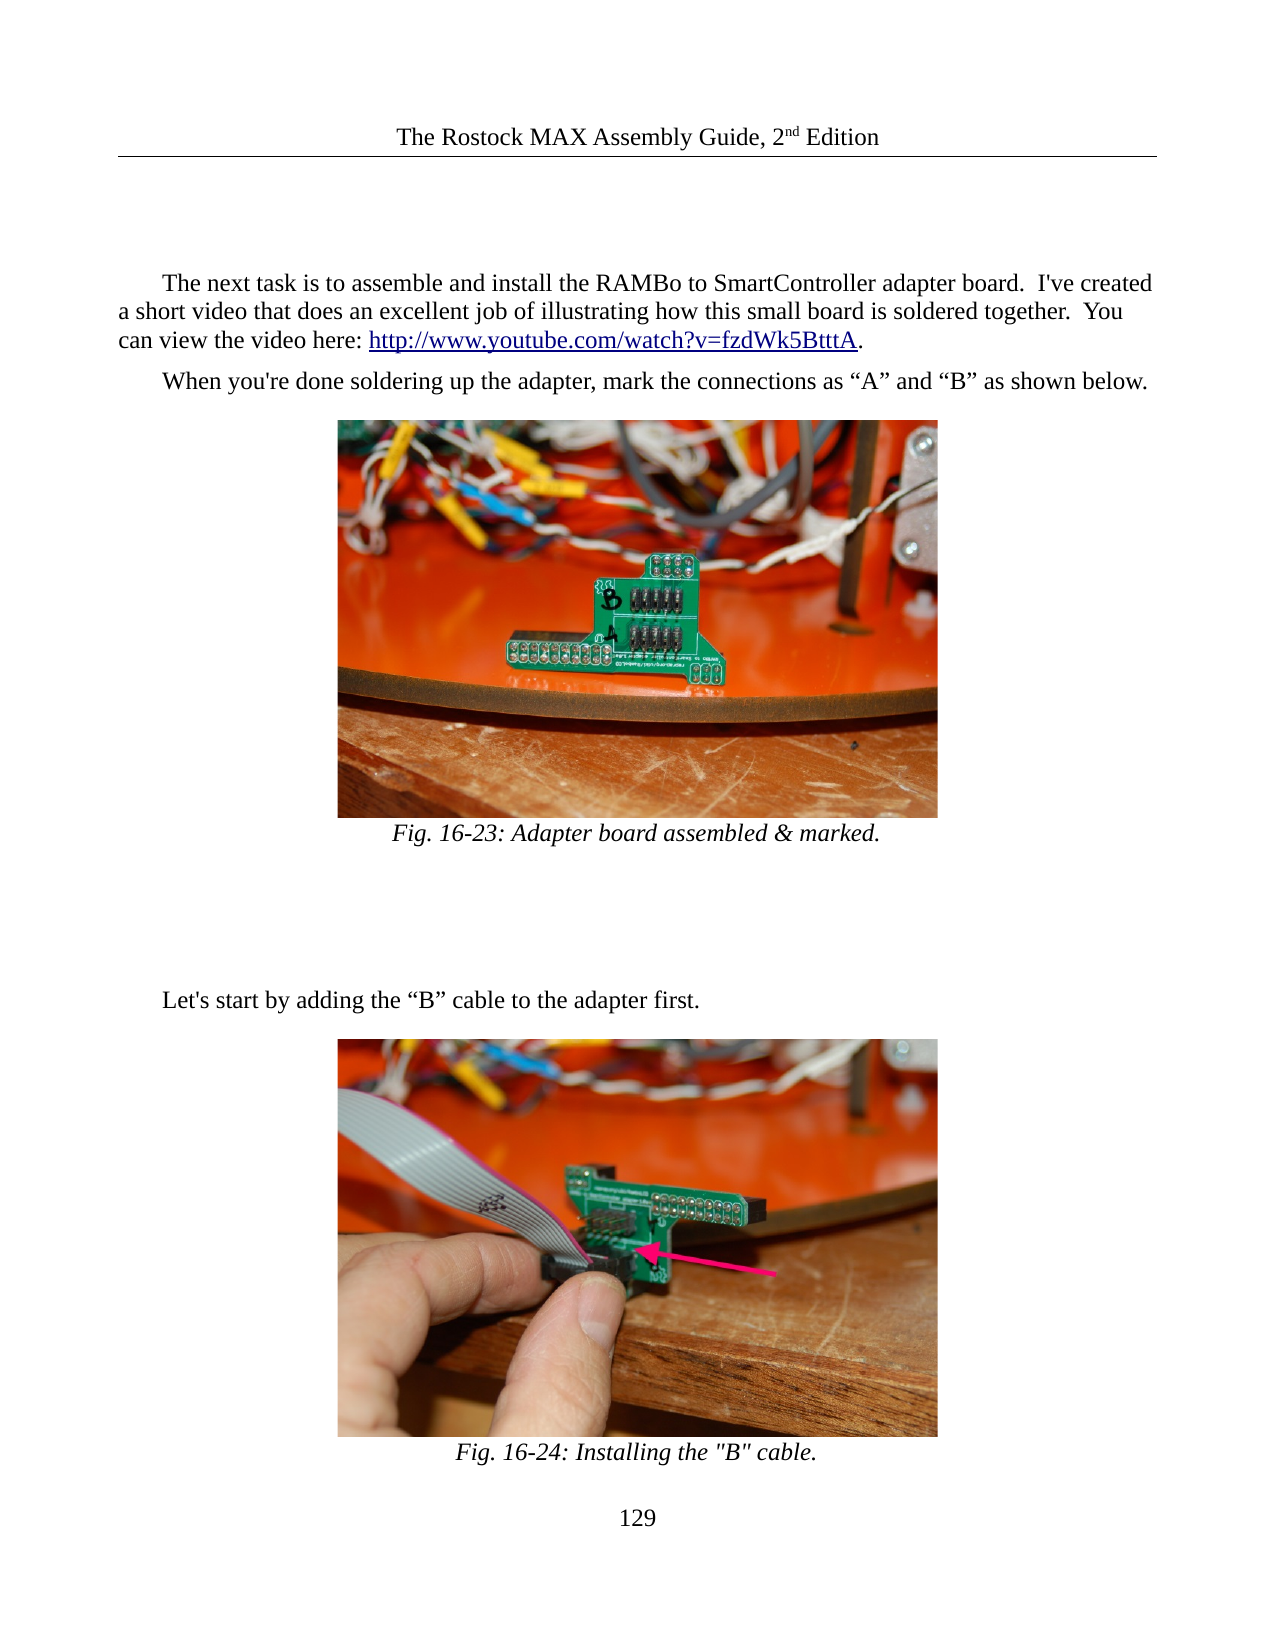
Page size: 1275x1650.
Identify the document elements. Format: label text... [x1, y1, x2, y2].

text Let's start by adding the “B” cable to the adapter first. [118, 985, 1157, 1014]
text The next task is to assemble and install the RAMBo to SmartController adapter board. I've created a short video that does an excellent job of illustrating how this small board is soldered together. You can view the video here: http://www.youtube.com/watch?v=fzdWk5BtttA. [118, 268, 1157, 354]
text Fig. 16-23: Adapter board assembled & marked. [337, 818, 937, 847]
text When you're done soldering up the adapter, mark the connections as “A” and “B” as shown below. [118, 366, 1157, 395]
picture [337, 1039, 938, 1437]
text Fig. 16-24: Installing the "B" cable. [337, 1437, 937, 1465]
picture [337, 420, 938, 818]
